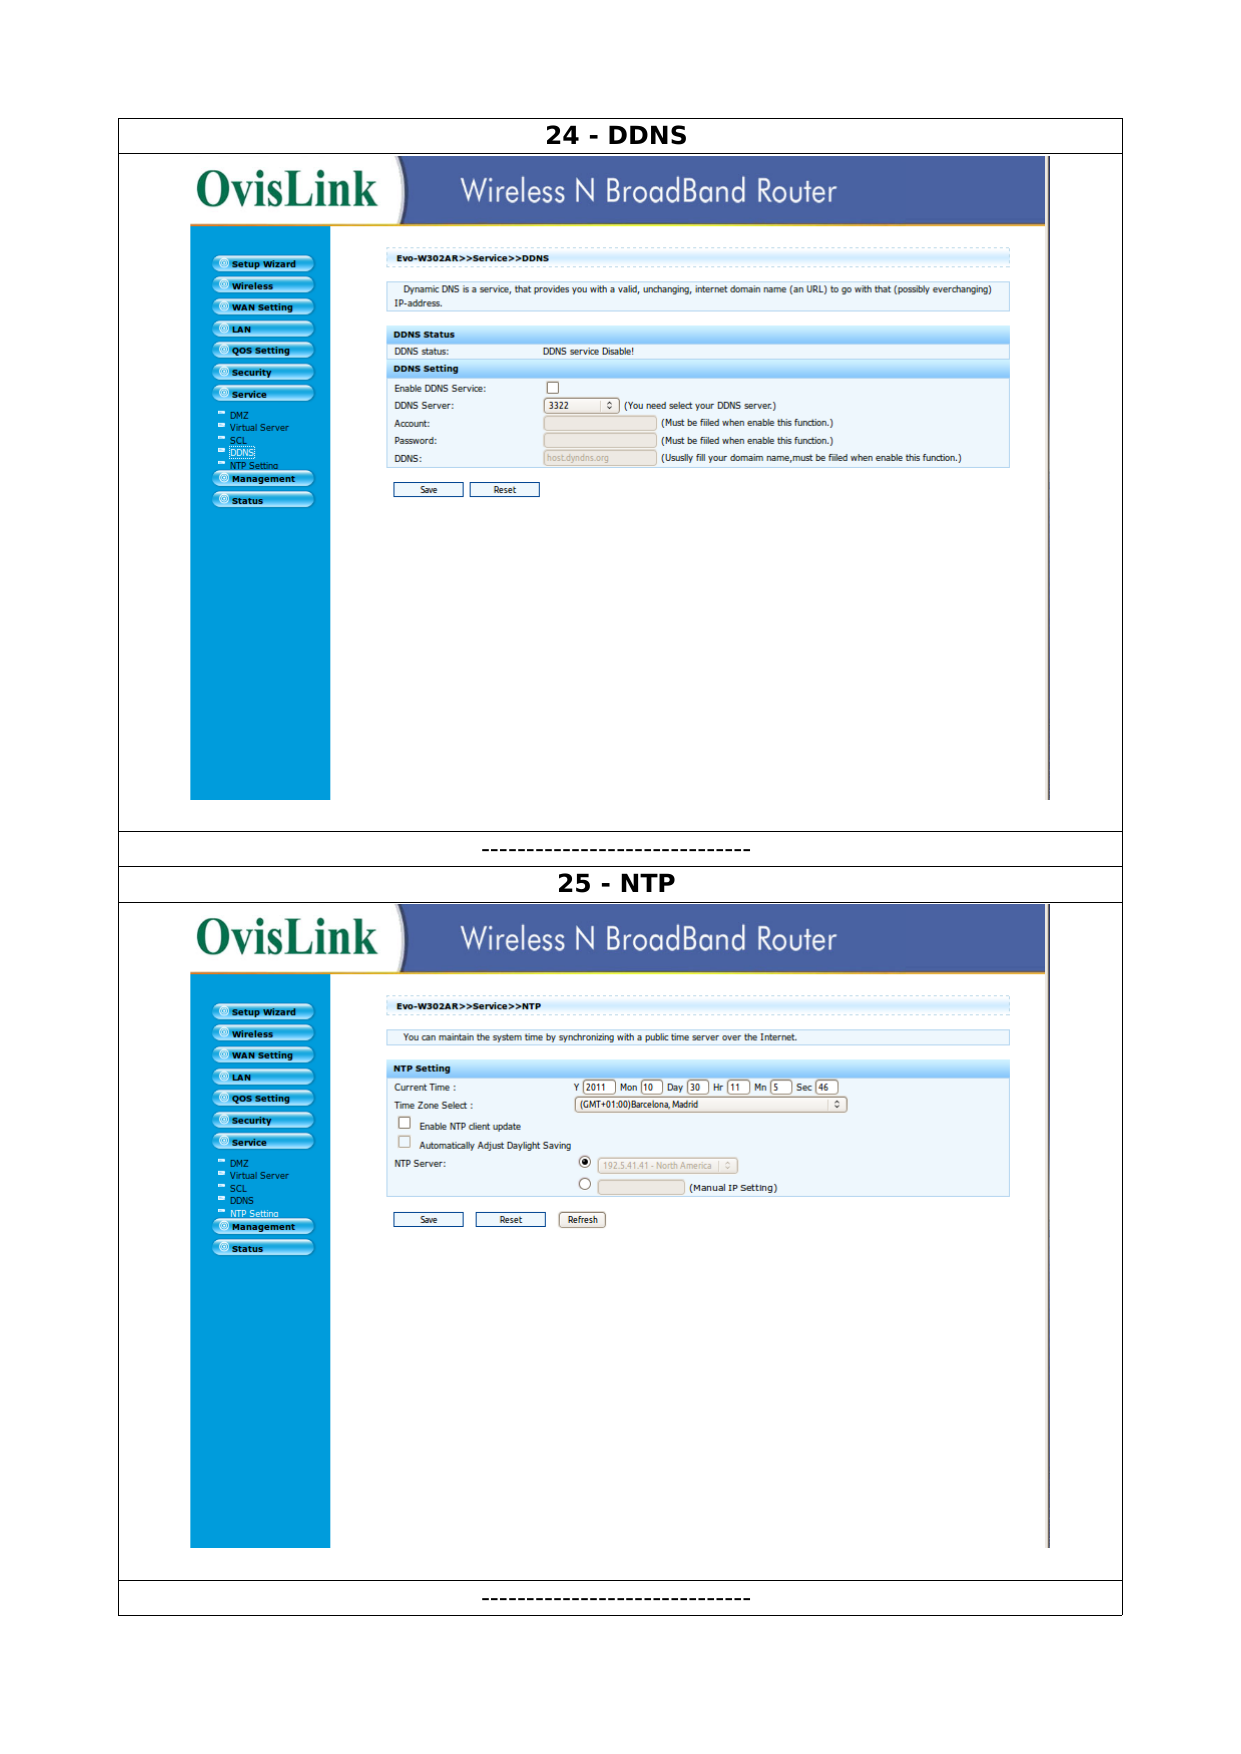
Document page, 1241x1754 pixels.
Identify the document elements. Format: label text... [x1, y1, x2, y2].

picture [213, 342, 313, 357]
picture [213, 321, 313, 336]
picture [242, 450, 250, 455]
table_cell [119, 903, 1122, 1580]
picture [213, 364, 313, 379]
picture [213, 1069, 313, 1084]
table_cell 25 - NTP [119, 867, 1122, 902]
table_cell 24 - DDNS [119, 119, 1122, 153]
picture [213, 1240, 313, 1254]
table_cell ------------------------------ [119, 1581, 1122, 1615]
picture [213, 277, 313, 292]
picture [190, 156, 1050, 800]
picture [190, 904, 1050, 1548]
picture [213, 256, 313, 271]
picture [213, 1025, 313, 1040]
picture [213, 492, 313, 506]
table_cell [119, 154, 1122, 831]
picture [213, 385, 313, 400]
table_cell ------------------------------ [119, 832, 1122, 866]
picture [213, 1090, 313, 1105]
picture [213, 1004, 313, 1019]
picture [213, 471, 313, 485]
picture [213, 1219, 313, 1233]
picture [213, 1112, 313, 1127]
picture [213, 1047, 313, 1062]
picture [213, 299, 313, 314]
picture [213, 1133, 313, 1148]
